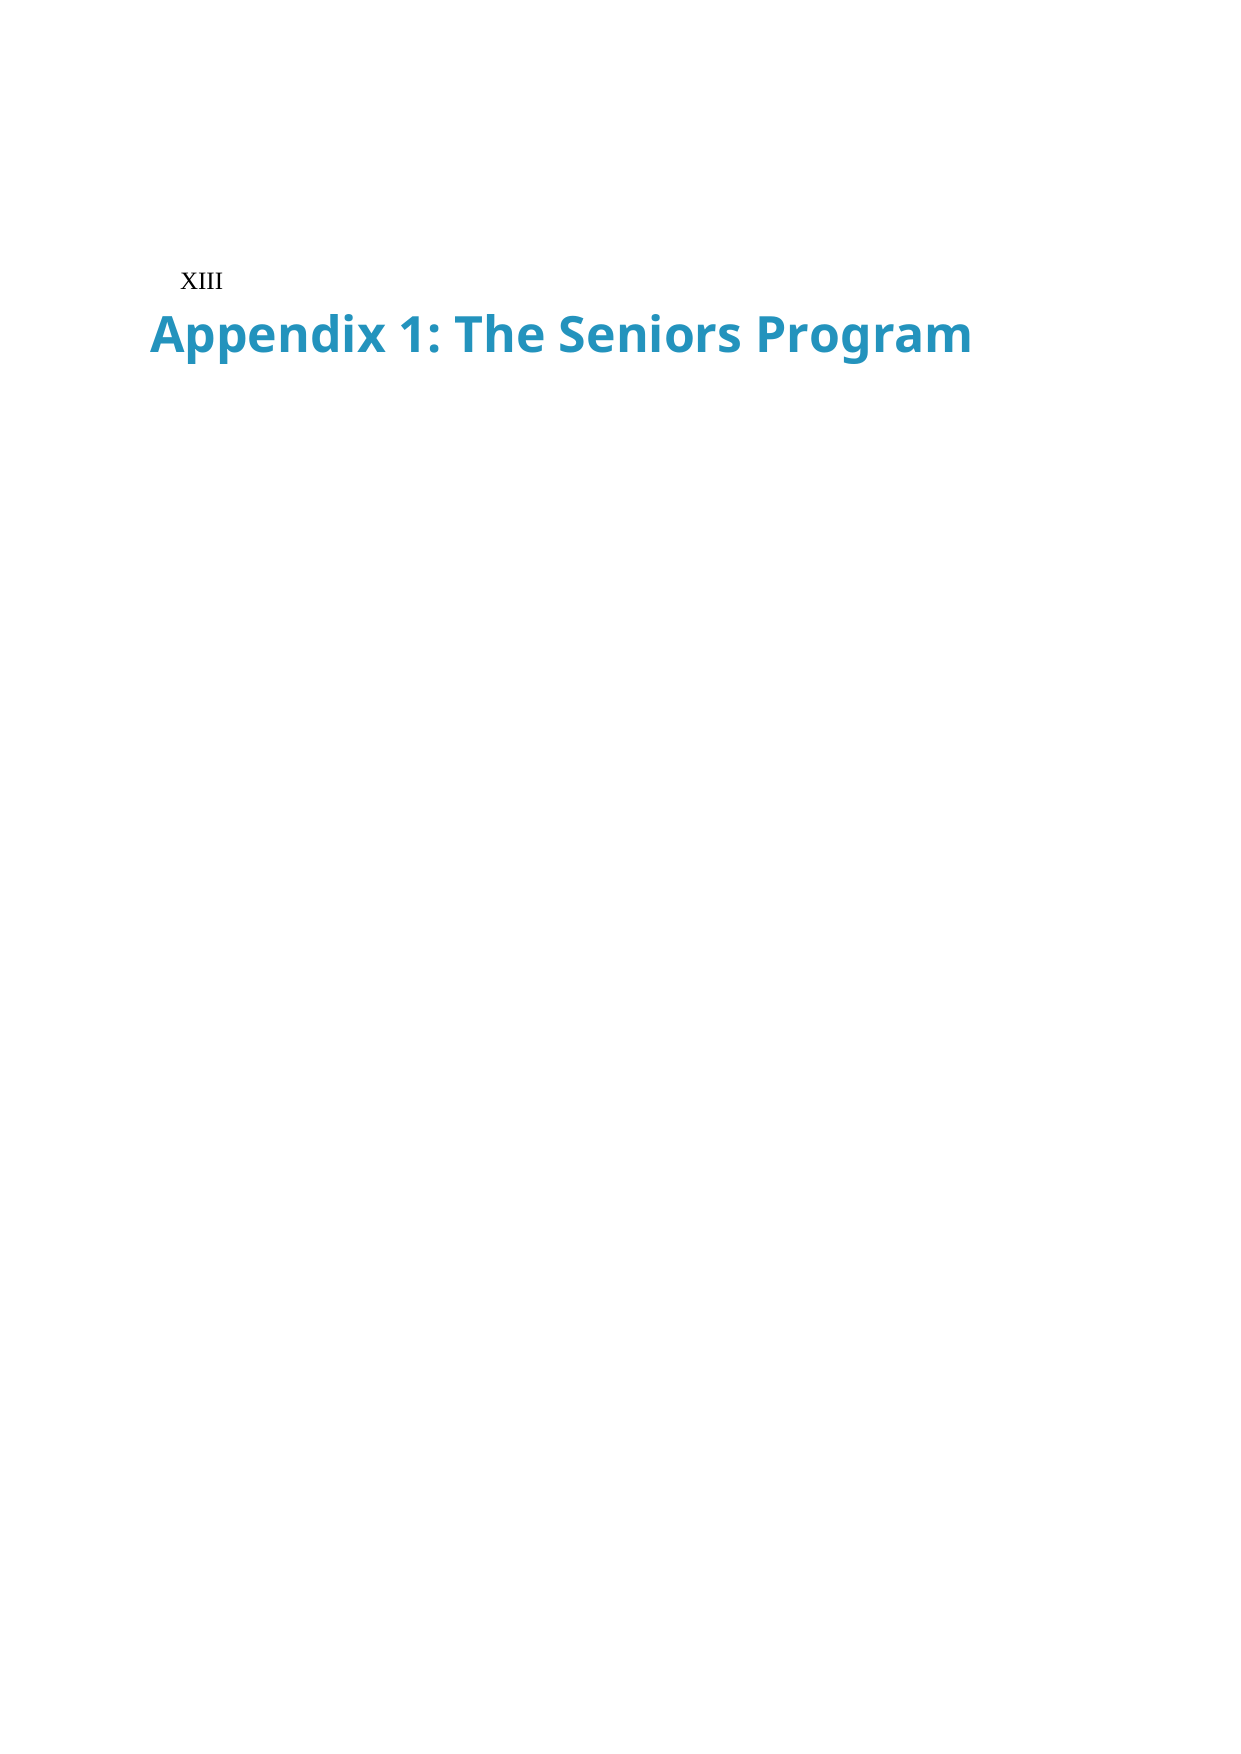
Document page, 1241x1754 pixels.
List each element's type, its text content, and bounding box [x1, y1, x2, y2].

subtitle Appendix 1: The Seniors Program [150, 299, 1090, 367]
text XIII [150, 266, 1090, 295]
